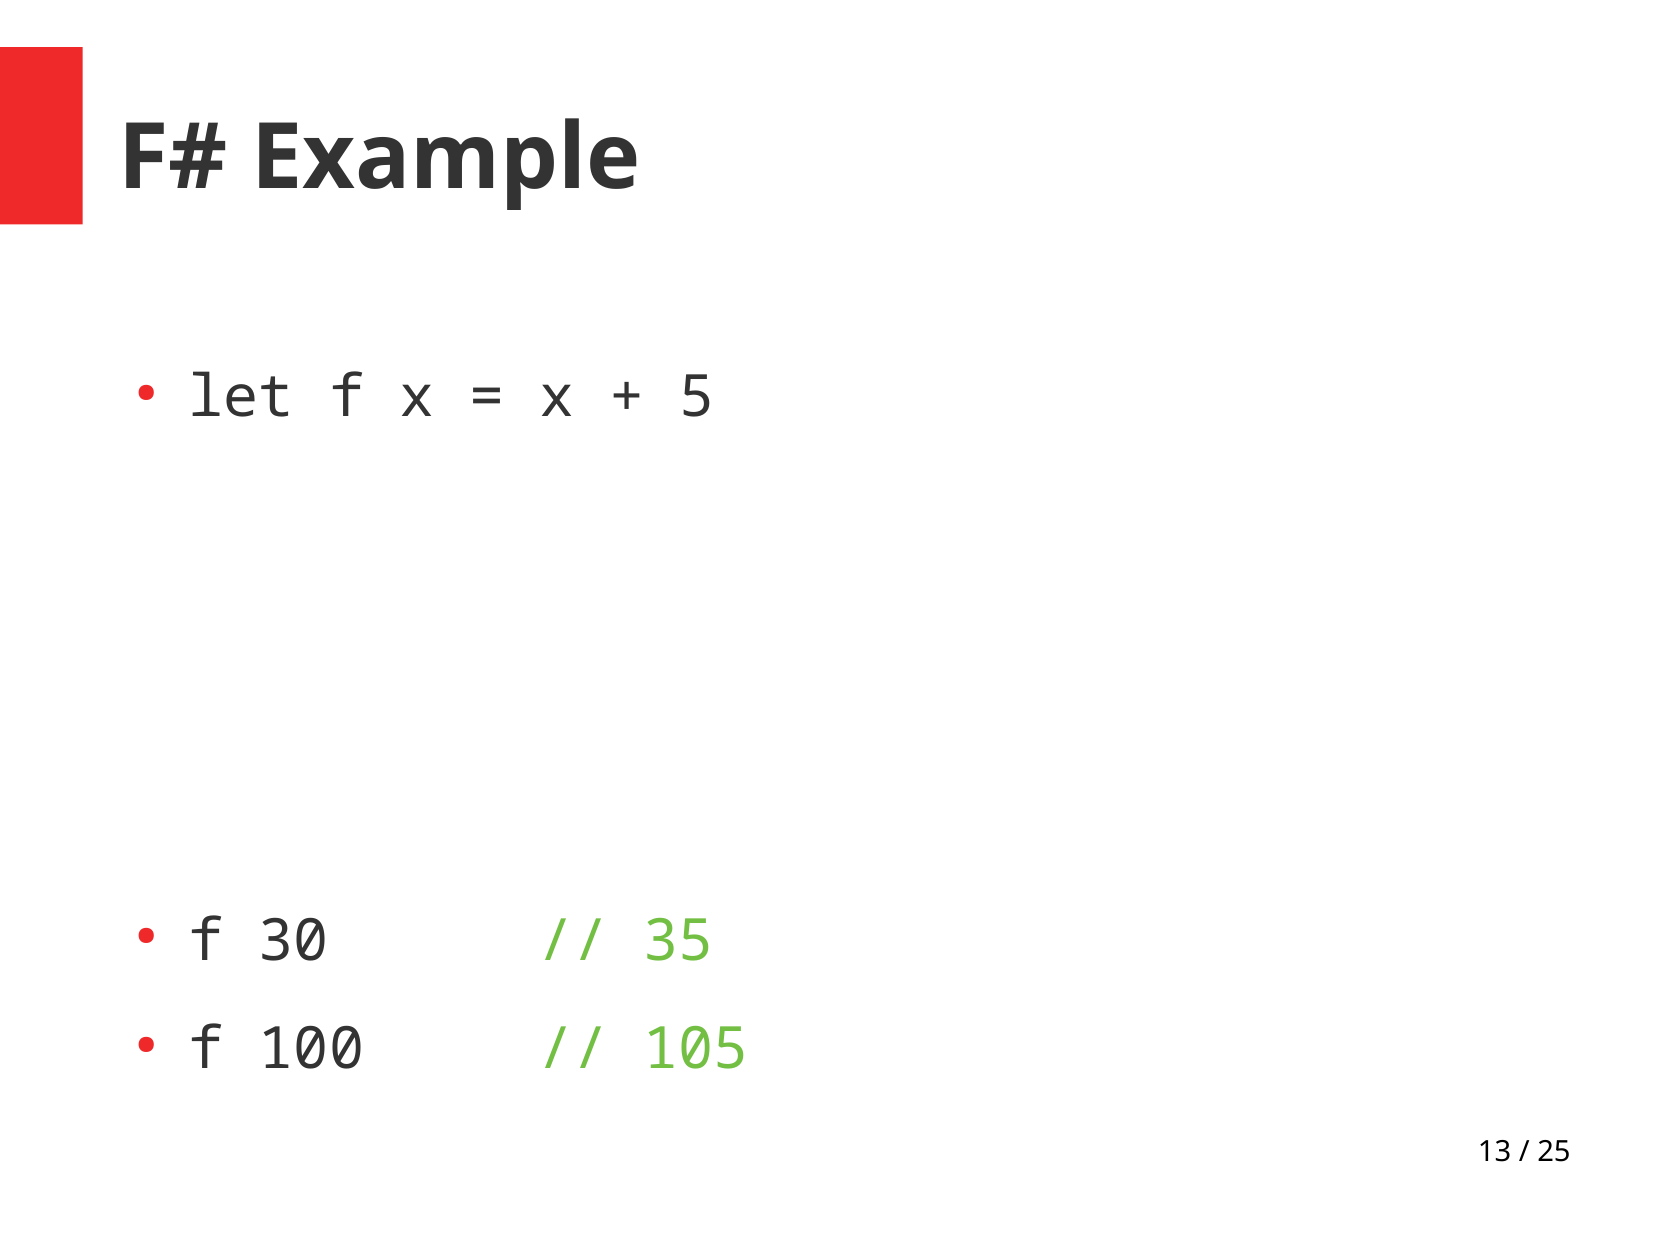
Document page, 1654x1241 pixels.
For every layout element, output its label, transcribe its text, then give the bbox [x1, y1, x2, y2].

title F# Example [118, 49, 1571, 257]
list let f x = x + 5 f 30 // 35 f 100 // 105 [118, 354, 1536, 1074]
